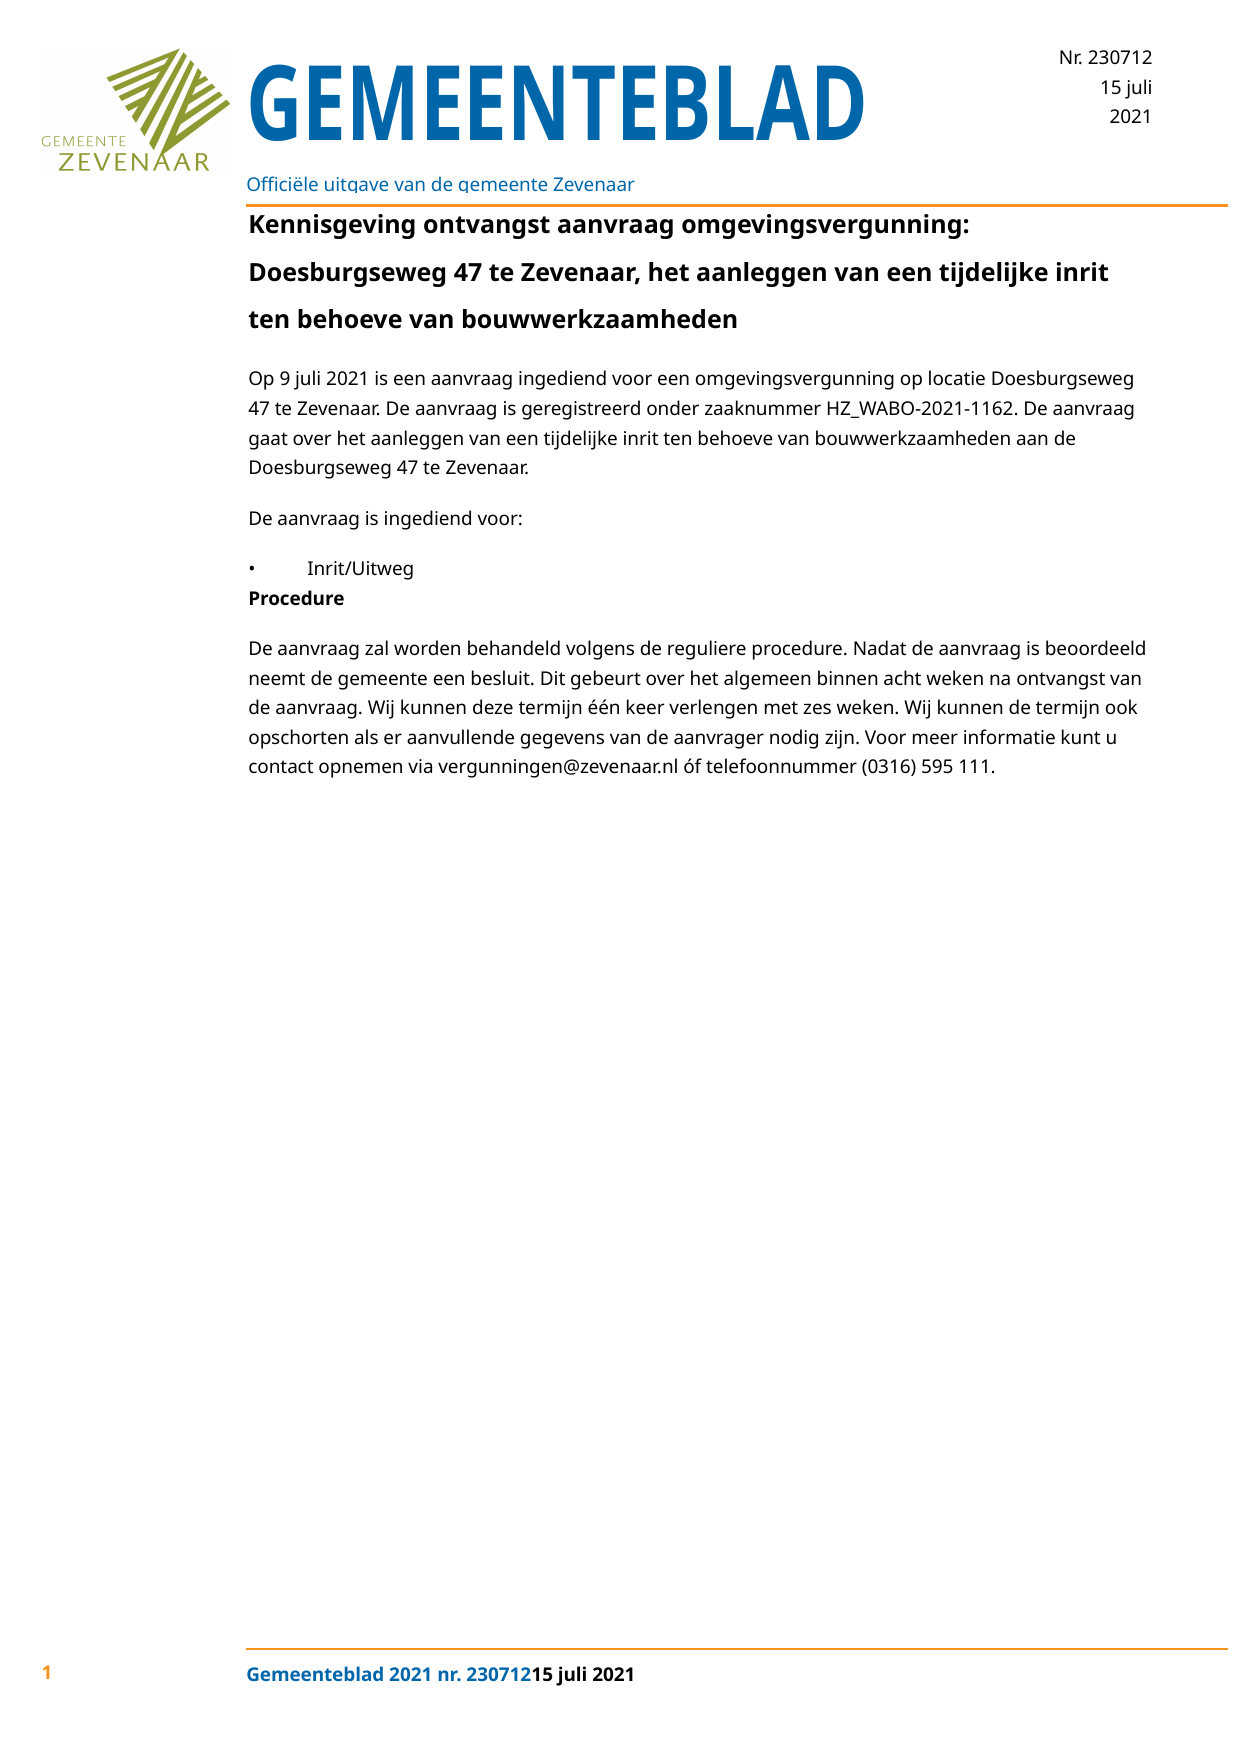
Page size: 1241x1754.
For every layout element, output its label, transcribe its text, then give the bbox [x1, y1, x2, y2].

text De aanvraag zal worden behandeld volgens de reguliere procedure. Nadat de aanvraag is beoordeeld neemt de gemeente een besluit. Dit gebeurt over het algemeen binnen acht weken na ontvangst van de aanvraag. Wij kunnen deze termijn één keer verlengen met zes weken. Wij kunnen de termijn ook opschorten als er aanvullende gegevens van de aanvrager nodig zijn. Voor meer informatie kunt u contact opnemen via vergunningen@zevenaar.nl óf telefoonnummer (0316) 595 111. [248, 635, 1152, 779]
text De aanvraag is ingediend voor: [248, 505, 1152, 530]
text Kennisgeving ontvangst aanvraag omgevingsvergunning: Doesburgseweg 47 te Zevenaar, het aanleggen van een tijdelijke inrit ten behoeve van bouwwerkzaamheden [248, 207, 1152, 336]
list Inrit/Uitweg [248, 555, 1152, 581]
picture [41, 47, 231, 172]
text Op 9 juli 2021 is een aanvraag ingediend voor een omgevingsvergunning op locatie Doesburgseweg 47 te Zevenaar. De aanvraag is geregistreerd onder zaaknummer HZ_WABO-2021-1162. De aanvraag gaat over het aanleggen van een tijdelijke inrit ten behoeve van bouwwerkzaamheden aan de Doesburgseweg 47 te Zevenaar. [248, 366, 1152, 480]
text Procedure [248, 585, 1152, 610]
